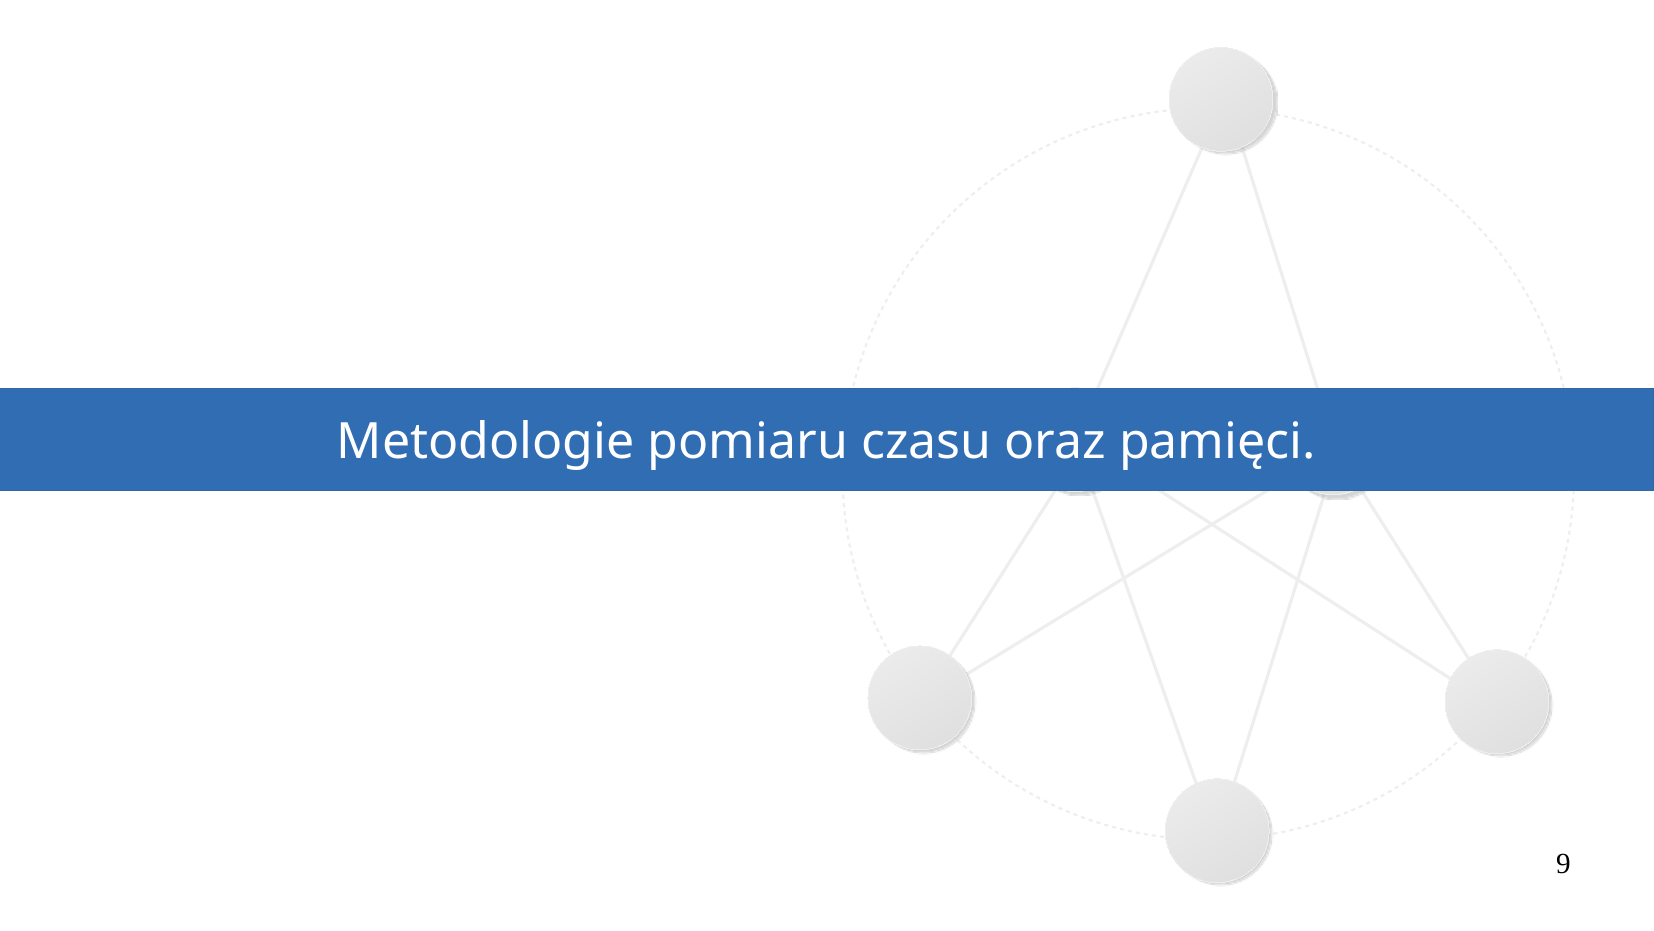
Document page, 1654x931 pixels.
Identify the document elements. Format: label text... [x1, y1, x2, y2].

text_box Metodologie pomiaru czasu oraz pamięci. [0, 388, 1654, 491]
text_box [1445, 649, 1549, 754]
text_box [1165, 778, 1270, 883]
text_box [1169, 47, 1273, 152]
text_box [867, 645, 972, 750]
text_box [1313, 491, 1353, 495]
